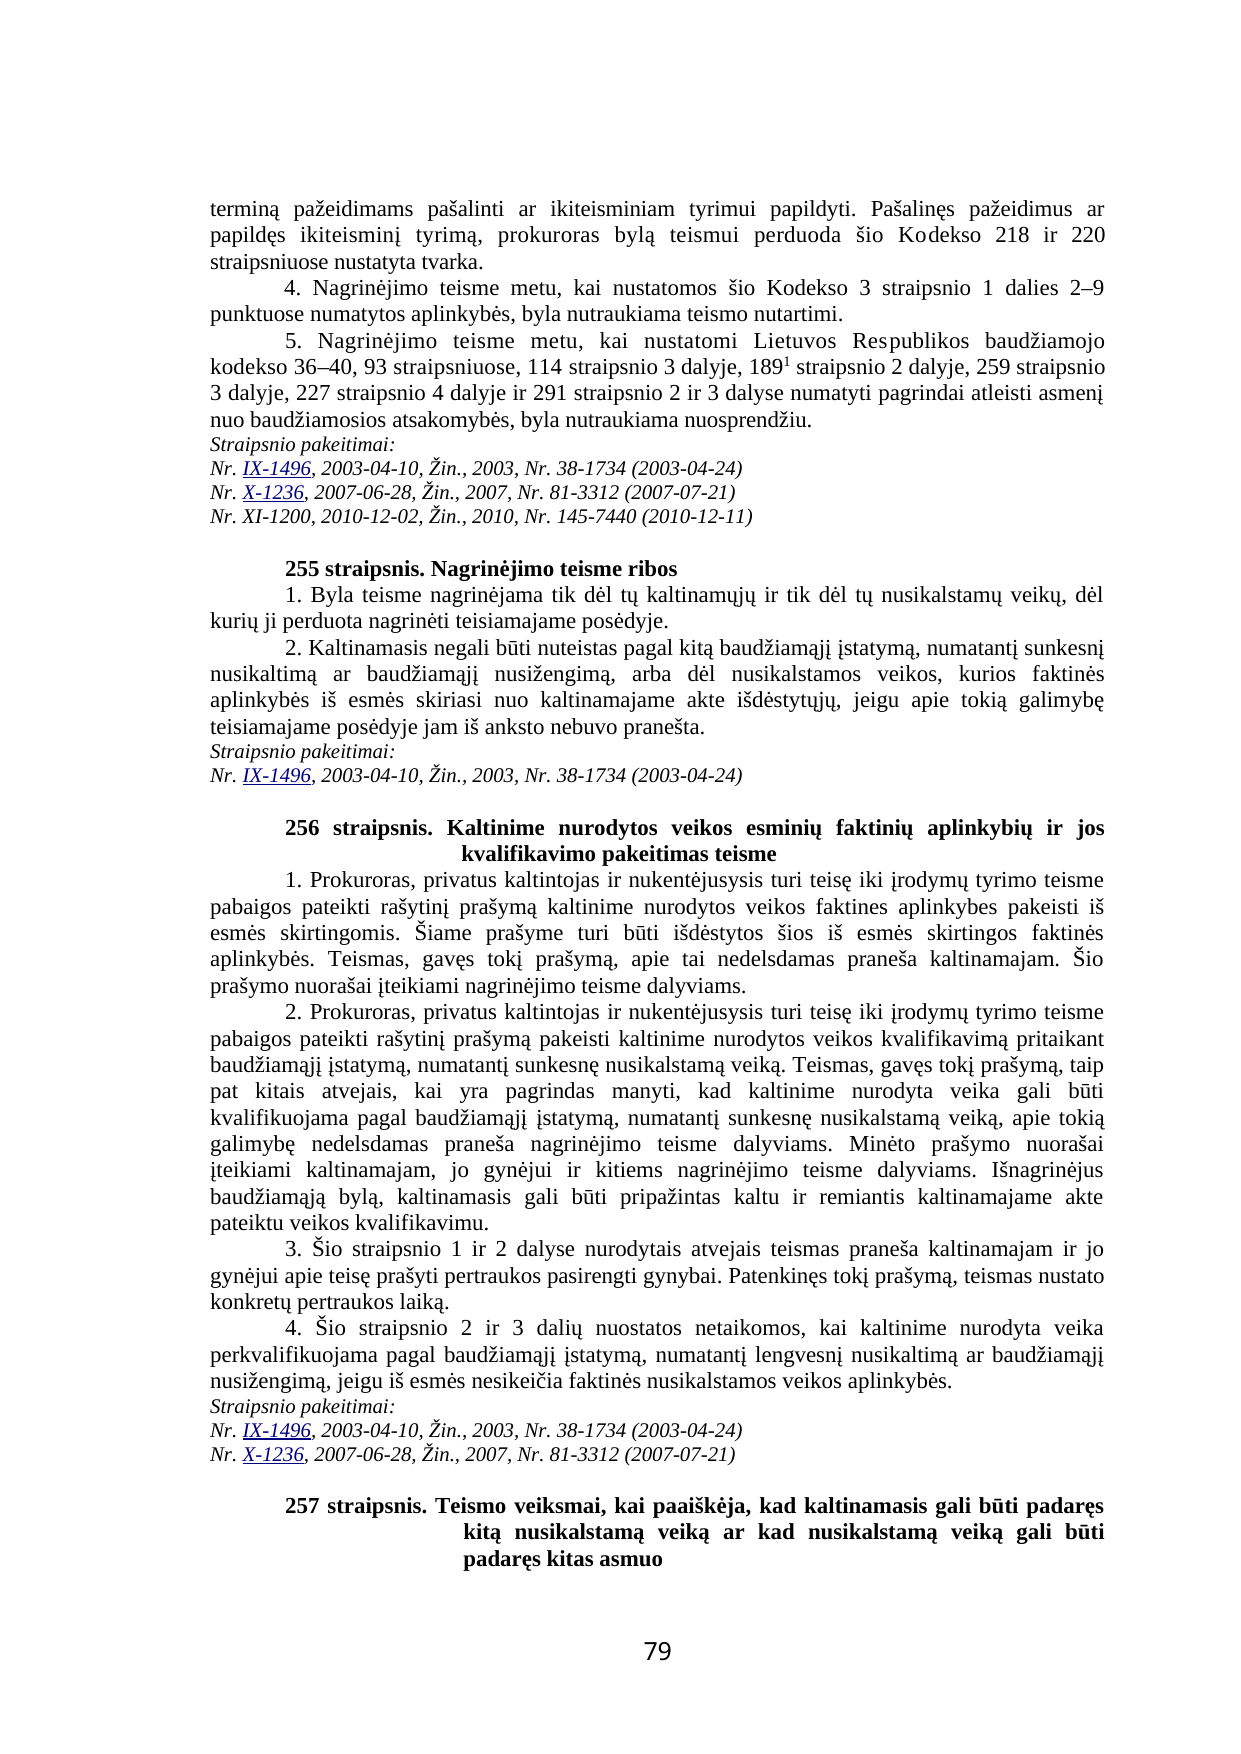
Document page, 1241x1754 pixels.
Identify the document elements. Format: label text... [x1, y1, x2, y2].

text Nr. IX-1496, 2003-04-10, Žin., 2003, Nr. 38-1734 (2003-04-24) [210, 456, 1106, 480]
text 5. Nagrinėjimo teisme metu, kai nustatomi Lietuvos Respublikos baudžiamojo kodekso 36–40, 93 straipsniuose, 114 straipsnio 3 dalyje, 1891 straipsnio 2 dalyje, 259 straipsnio 3 dalyje, 227 straipsnio 4 dalyje ir 291 straipsnio 2 ir 3 dalyse numatyti pagrindai atleisti asmenį nuo baudžiamosios atsakomybės, byla nutraukiama nuosprendžiu. [210, 327, 1106, 432]
text Straipsnio pakeitimai: [210, 739, 1106, 763]
text 1. Byla teisme nagrinėjama tik dėl tų kaltinamųjų ir tik dėl tų nusikalstamų veikų, dėl kurių ji perduota nagrinėti teisiamajame posėdyje. [210, 581, 1106, 634]
text Nr. IX-1496, 2003-04-10, Žin., 2003, Nr. 38-1734 (2003-04-24) [210, 1418, 1106, 1442]
text 2. Kaltinamasis negali būti nuteistas pagal kitą baudžiamąjį įstatymą, numatantį sunkesnį nusikaltimą ar baudžiamąjį nusižengimą, arba dėl nusikalstamos veikos, kurios faktinės aplinkybės iš esmės skiriasi nuo kaltinamajame akte išdėstytųjų, jeigu apie tokią galimybę teisiamajame posėdyje jam iš anksto nebuvo pranešta. [210, 634, 1106, 739]
text Nr. X-1236, 2007-06-28, Žin., 2007, Nr. 81-3312 (2007-07-21) [210, 480, 1106, 504]
text Nr. X-1236, 2007-06-28, Žin., 2007, Nr. 81-3312 (2007-07-21) [210, 1442, 1106, 1466]
text Straipsnio pakeitimai: [210, 1393, 1106, 1418]
text 4. Nagrinėjimo teisme metu, kai nustatomos šio Kodekso 3 straipsnio 1 dalies 2–9 punktuose numatytos aplinkybės, byla nutraukiama teismo nutartimi. [210, 274, 1106, 327]
text terminą pažeidimams pašalinti ar ikiteisminiam tyrimui papildyti. Pašalinęs pažeidimus ar papildęs ikiteisminį tyrimą, prokuroras bylą teismui perduoda šio Kodekso 218 ir 220 straipsniuose nustatyta tvarka. [210, 195, 1106, 274]
text 255 straipsnis. Nagrinėjimo teisme ribos [210, 555, 1106, 581]
text 257 straipsnis. Teismo veiksmai, kai paaiškėja, kad kaltinamasis gali būti padaręs kitą nusikalstamą veiką ar kad nusikalstamą veiką gali būti padaręs kitas asmuo [285, 1492, 1106, 1571]
text 4. Šio straipsnio 2 ir 3 dalių nuostatos netaikomos, kai kaltinime nurodyta veika perkvalifikuojama pagal baudžiamąjį įstatymą, numatantį lengvesnį nusikaltimą ar baudžiamąjį nusižengimą, jeigu iš esmės nesikeičia faktinės nusikalstamos veikos aplinkybės. [210, 1314, 1106, 1393]
text 1. Prokuroras, privatus kaltintojas ir nukentėjusysis turi teisę iki įrodymų tyrimo teisme pabaigos pateikti rašytinį prašymą kaltinime nurodytos veikos faktines aplinkybes pakeisti iš esmės skirtingomis. Šiame prašyme turi būti išdėstytos šios iš esmės skirtingos faktinės aplinkybės. Teismas, gavęs tokį prašymą, apie tai nedelsdamas praneša kaltinamajam. Šio prašymo nuorašai įteikiami nagrinėjimo teisme dalyviams. [210, 866, 1106, 998]
text 2. Prokuroras, privatus kaltintojas ir nukentėjusysis turi teisę iki įrodymų tyrimo teisme pabaigos pateikti rašytinį prašymą pakeisti kaltinime nurodytos veikos kvalifikavimą pritaikant baudžiamąjį įstatymą, numatantį sunkesnę nusikalstamą veiką. Teismas, gavęs tokį prašymą, taip pat kitais atvejais, kai yra pagrindas manyti, kad kaltinime nurodyta veika gali būti kvalifikuojama pagal baudžiamąjį įstatymą, numatantį sunkesnę nusikalstamą veiką, apie tokią galimybę nedelsdamas praneša nagrinėjimo teisme dalyviams. Minėto prašymo nuorašai įteikiami kaltinamajam, jo gynėjui ir kitiems nagrinėjimo teisme dalyviams. Išnagrinėjus baudžiamąją bylą, kaltinamasis gali būti pripažintas kaltu ir remiantis kaltinamajame akte pateiktu veikos kvalifikavimu. [210, 998, 1106, 1235]
text Nr. IX-1496, 2003-04-10, Žin., 2003, Nr. 38-1734 (2003-04-24) [210, 763, 1106, 787]
text Straipsnio pakeitimai: [210, 432, 1106, 456]
text Nr. XI-1200, 2010-12-02, Žin., 2010, Nr. 145-7440 (2010-12-11) [210, 504, 1106, 528]
text 256 straipsnis. Kaltinime nurodytos veikos esminių faktinių aplinkybių ir jos kvalifikavimo pakeitimas teisme [285, 814, 1106, 866]
text 3. Šio straipsnio 1 ir 2 dalyse nurodytais atvejais teismas praneša kaltinamajam ir jo gynėjui apie teisę prašyti pertraukos pasirengti gynybai. Patenkinęs tokį prašymą, teismas nustato konkretų pertraukos laiką. [210, 1235, 1106, 1314]
